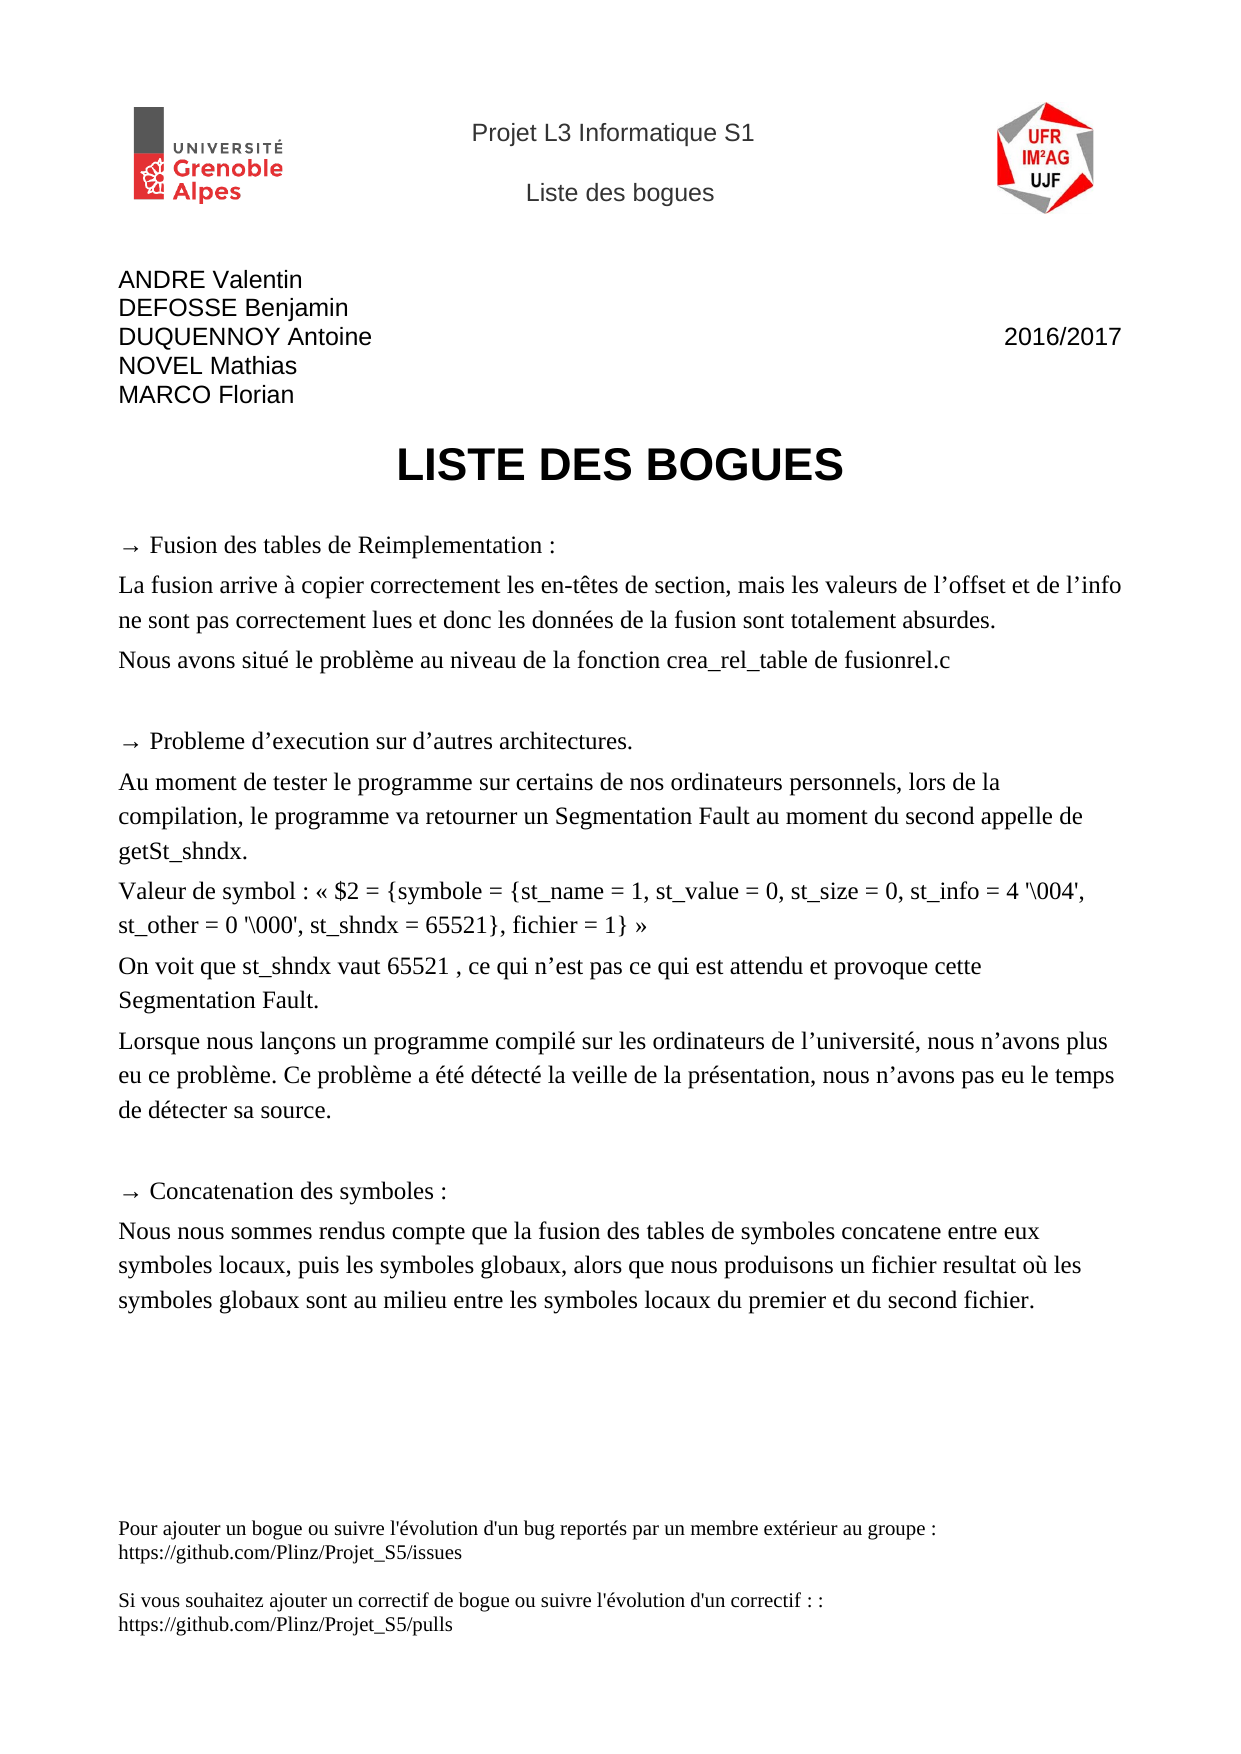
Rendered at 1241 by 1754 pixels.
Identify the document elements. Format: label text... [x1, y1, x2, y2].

text → Concatenation des symboles : [118, 1176, 1122, 1204]
text On voit que st_shndx vaut 65521 , ce qui n’est pas ce qui est attendu et provoque cette Segmentation Fault. [118, 951, 1122, 1014]
text Nous avons situé le problème au niveau de la fonction crea_rel_table de fusionrel.c [118, 646, 1122, 674]
text Lorsque nous lançons un programme compilé sur les ordinateurs de l’université, nous n’avons plus eu ce problème. Ce problème a été détecté la veille de la présentation, nous n’avons pas eu le temps de détecter sa source. [118, 1026, 1122, 1124]
text → Probleme d’execution sur d’autres architectures. [118, 726, 1122, 755]
text MARCO Florian [118, 379, 1122, 408]
text ANDRE Valentin [118, 264, 1122, 293]
text La fusion arrive à copier correctement les en-têtes de section, mais les valeurs de l’offset et de l’info ne sont pas correctement lues et donc les données de la fusion sont totalement absurdes. [118, 571, 1122, 634]
text Nous nous sommes rendus compte que la fusion des tables de symboles concatene entre eux symboles locaux, puis les symboles globaux, alors que nous produisons un fichier resultat où les symboles globaux sont au milieu entre les symboles locaux du premier et du second fichier. [118, 1216, 1122, 1314]
text DUQUENNOY Antoine 2016/2017 [118, 322, 1122, 351]
picture [133, 107, 283, 204]
text Au moment de tester le programme sur certains de nos ordinateurs personnels, lors de la compilation, le programme va retourner un Segmentation Fault au moment du second appelle de getSt_shndx. [118, 767, 1122, 864]
picture [997, 102, 1094, 214]
text Valeur de symbol : « $2 = {symbole = {st_name = 1, st_value = 0, st_size = 0, st_info = 4 '\004', st_other = 0 '\000', st_shndx = 65521}, fichier = 1} » [118, 876, 1122, 939]
text LISTE DES BOGUES [118, 437, 1122, 490]
text DEFOSSE Benjamin [118, 293, 1122, 322]
text NOVEL Mathias [118, 351, 1122, 379]
text → Fusion des tables de Reimplementation : [118, 530, 1122, 559]
